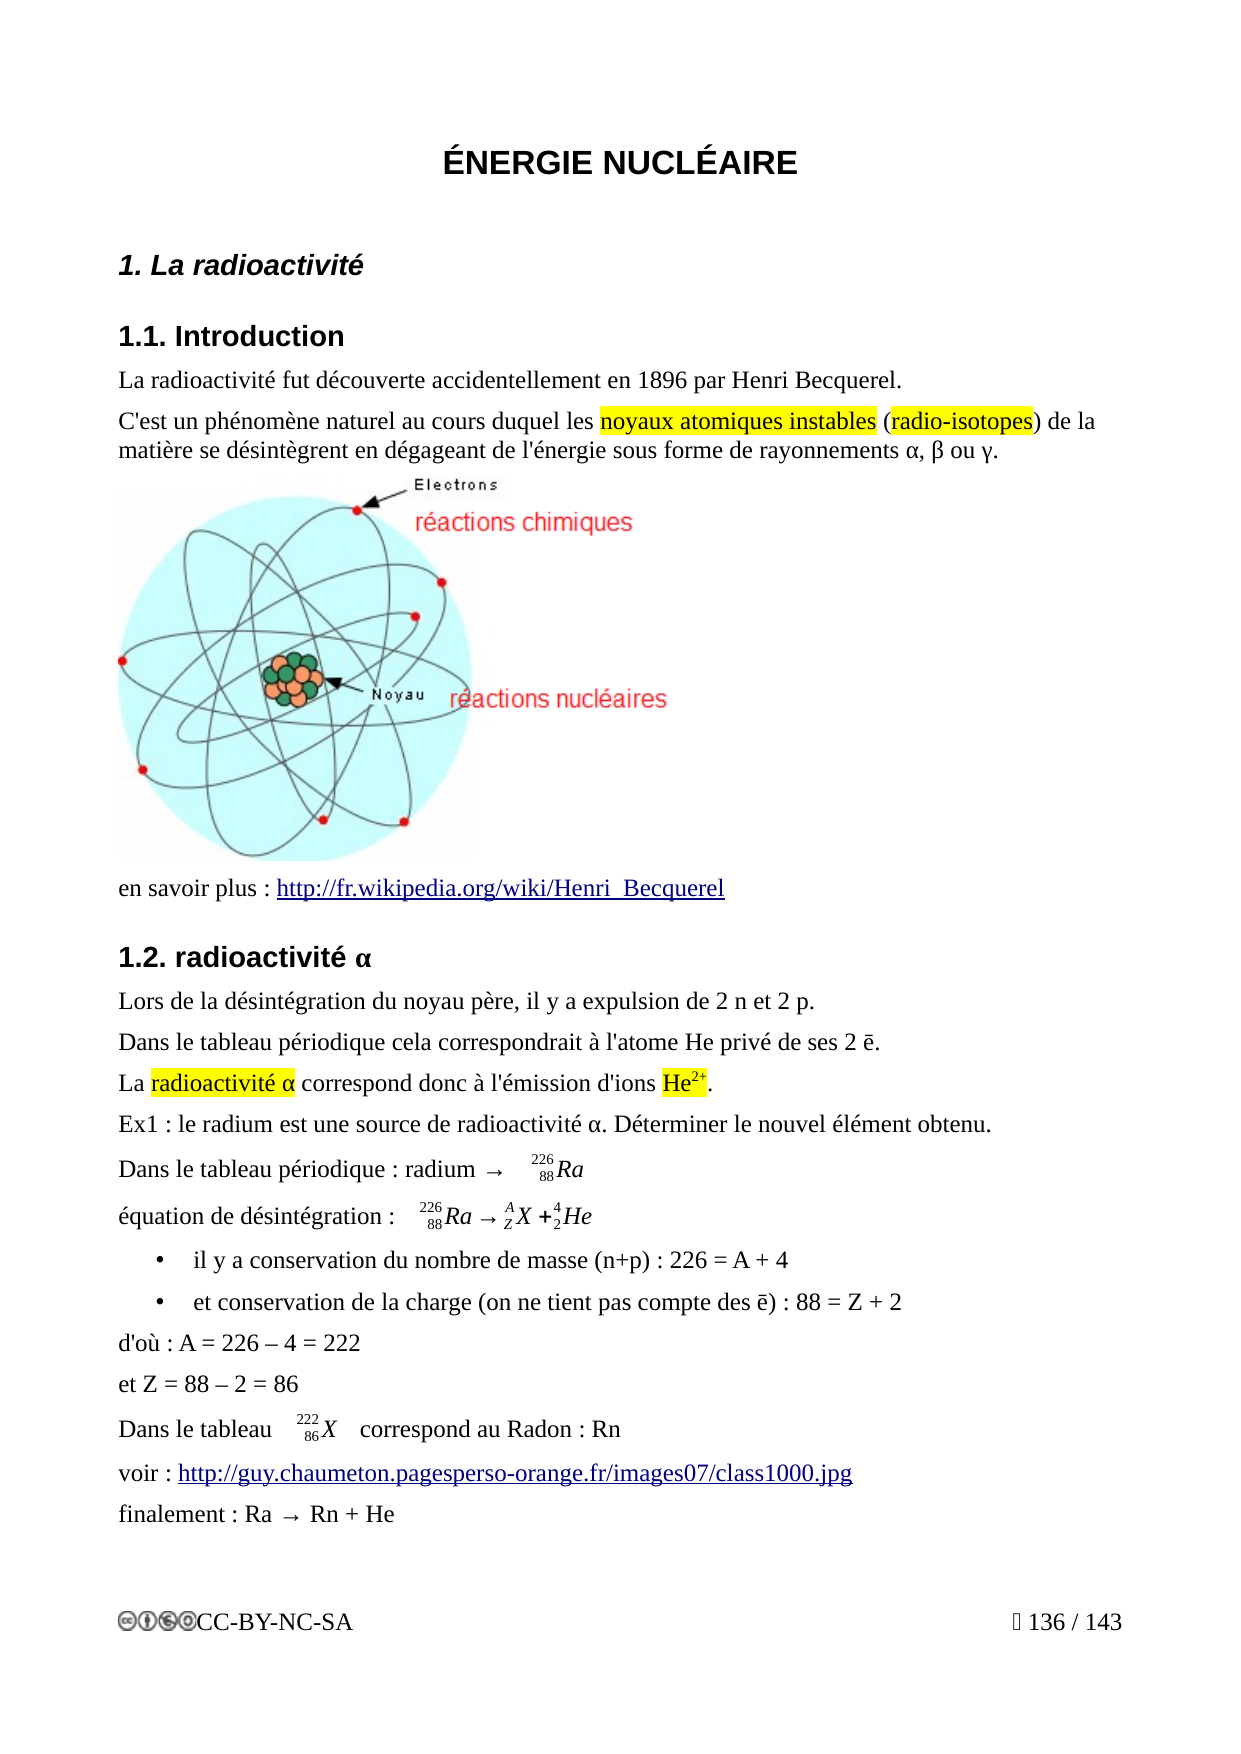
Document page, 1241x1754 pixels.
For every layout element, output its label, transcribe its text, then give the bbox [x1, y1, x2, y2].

text finalement : Ra → Rn + He [118, 1499, 1122, 1528]
text équation de désintégration : [118, 1198, 1122, 1233]
text Dans le tableau correspond au Radon : Rn [118, 1411, 1122, 1446]
picture [118, 1611, 197, 1631]
text voir : http://guy.chaumeton.pagesperso-orange.fr/images07/class1000.jpg [118, 1458, 1122, 1487]
text La radioactivité fut découverte accidentellement en 1896 par Henri Becquerel. [118, 365, 1122, 394]
subtitle 1. La radioactivité [118, 248, 1122, 282]
text Lors de la désintégration du noyau père, il y a expulsion de 2 n et 2 p. [118, 986, 1122, 1014]
text La radioactivité α correspond donc à l'émission d'ions He2+. [118, 1068, 1122, 1097]
text en savoir plus : http://fr.wikipedia.org/wiki/Henri_Becquerel [118, 873, 1122, 902]
list et conservation de la charge (on ne tient pas compte des ē) : 88 = Z + 2 [156, 1287, 1122, 1316]
subtitle 1.2. radioactivité α [118, 939, 1122, 973]
text Dans le tableau périodique cela correspondrait à l'atome He privé de ses 2 ē. [118, 1027, 1122, 1056]
text et Z = 88 – 2 = 86 [118, 1369, 1122, 1398]
text d'où : A = 226 – 4 = 222 [118, 1328, 1122, 1357]
list il y a conservation du nombre de masse (n+p) : 226 = A + 4 [156, 1246, 1122, 1274]
text Dans le tableau périodique : radium → [118, 1151, 1122, 1186]
subtitle 1.1. Introduction [118, 319, 1122, 353]
text Ex1 : le radium est une source de radioactivité α. Déterminer le nouvel élément obtenu. [118, 1109, 1122, 1138]
text C'est un phénomène naturel au cours duquel les noyaux atomiques instables (radio-isotopes) de la matière se désintègrent en dégageant de l'énergie sous forme de rayonnements α, β ou γ. [118, 406, 1122, 464]
subtitle ÉNERGIE NUCLÉAIRE [118, 143, 1122, 182]
